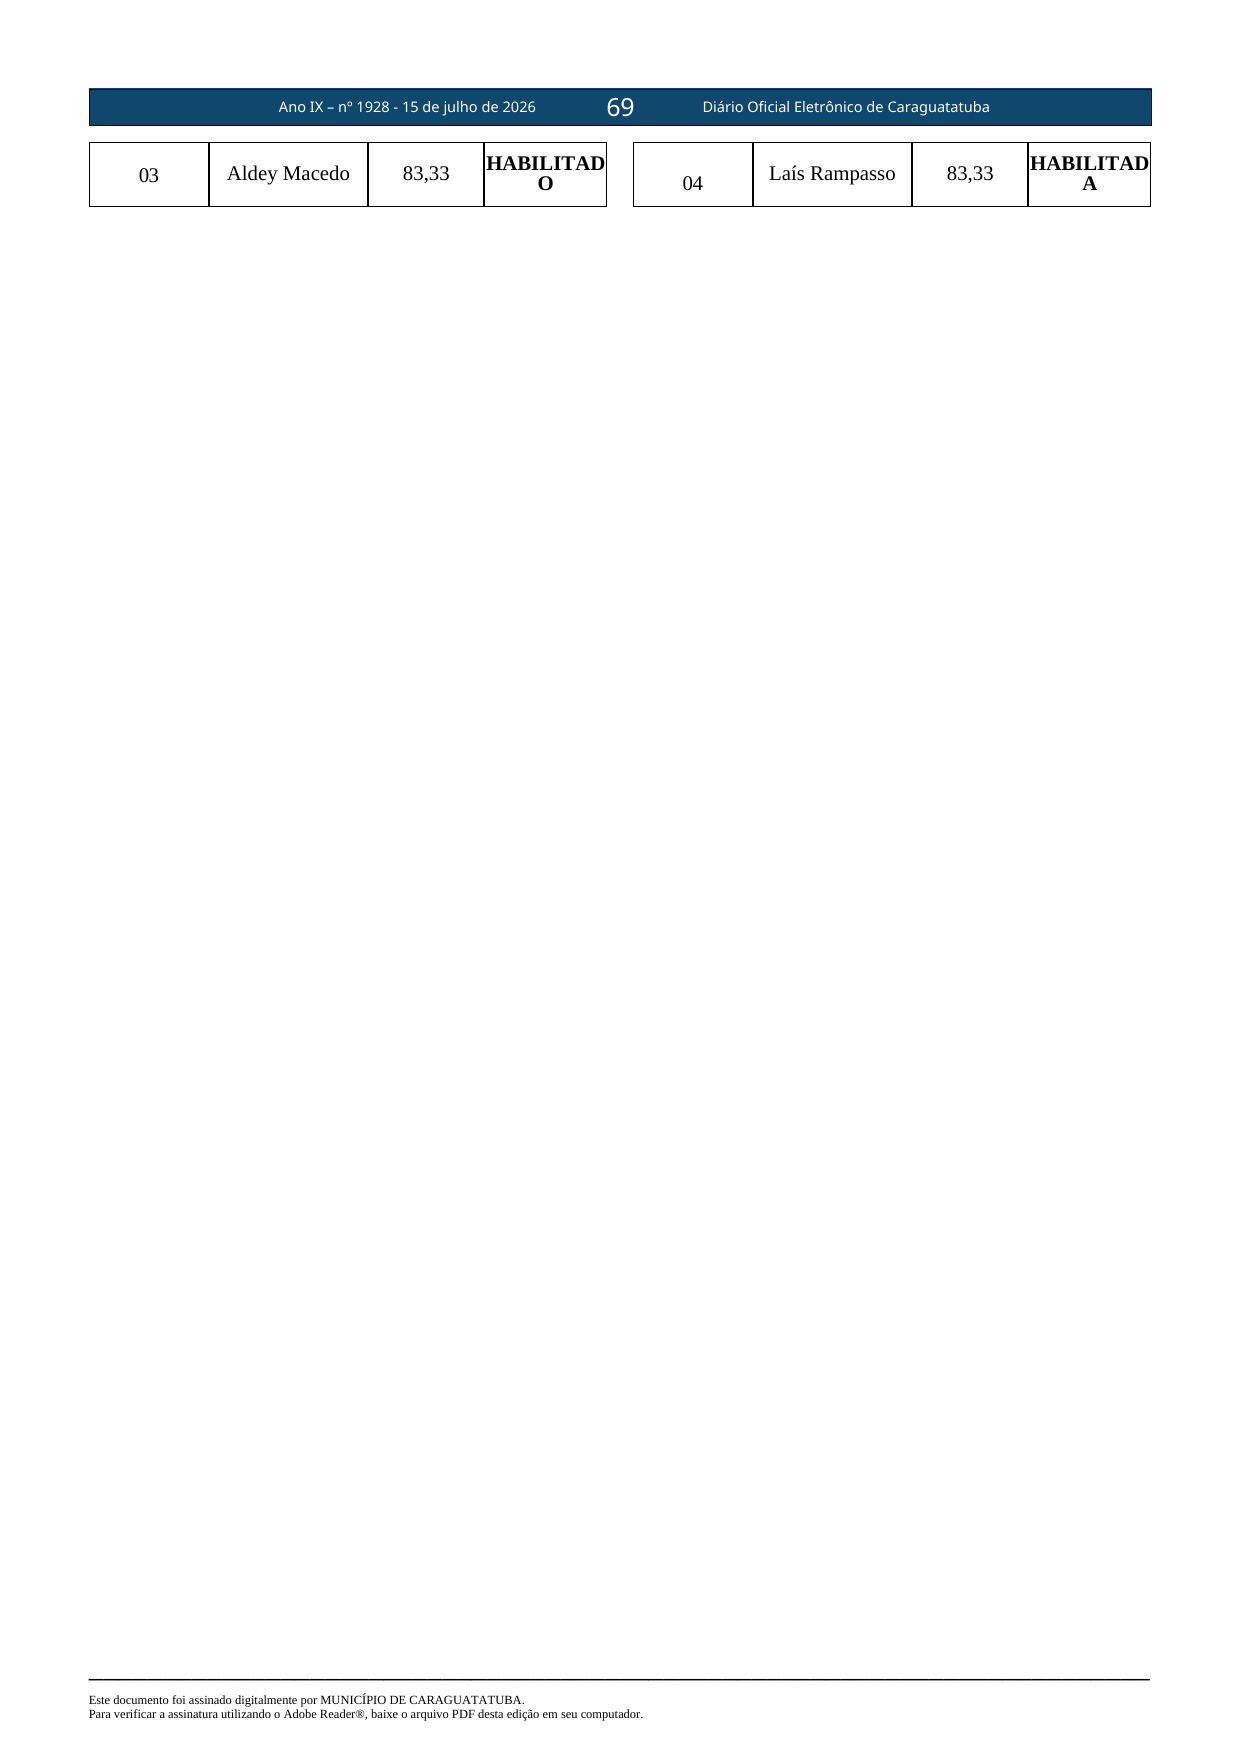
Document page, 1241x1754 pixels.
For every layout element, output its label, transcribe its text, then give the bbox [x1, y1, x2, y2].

table_cell HABILITADA [1029, 143, 1150, 206]
table_cell Aldey Macedo [210, 143, 367, 206]
table_cell 04 [634, 143, 752, 206]
table_cell 83,33 [913, 143, 1027, 206]
table_cell 83,33 [369, 143, 483, 206]
table_cell HABILITADO [485, 143, 606, 206]
table_cell Laís Rampasso [754, 143, 911, 206]
table_cell 03 [90, 143, 208, 206]
